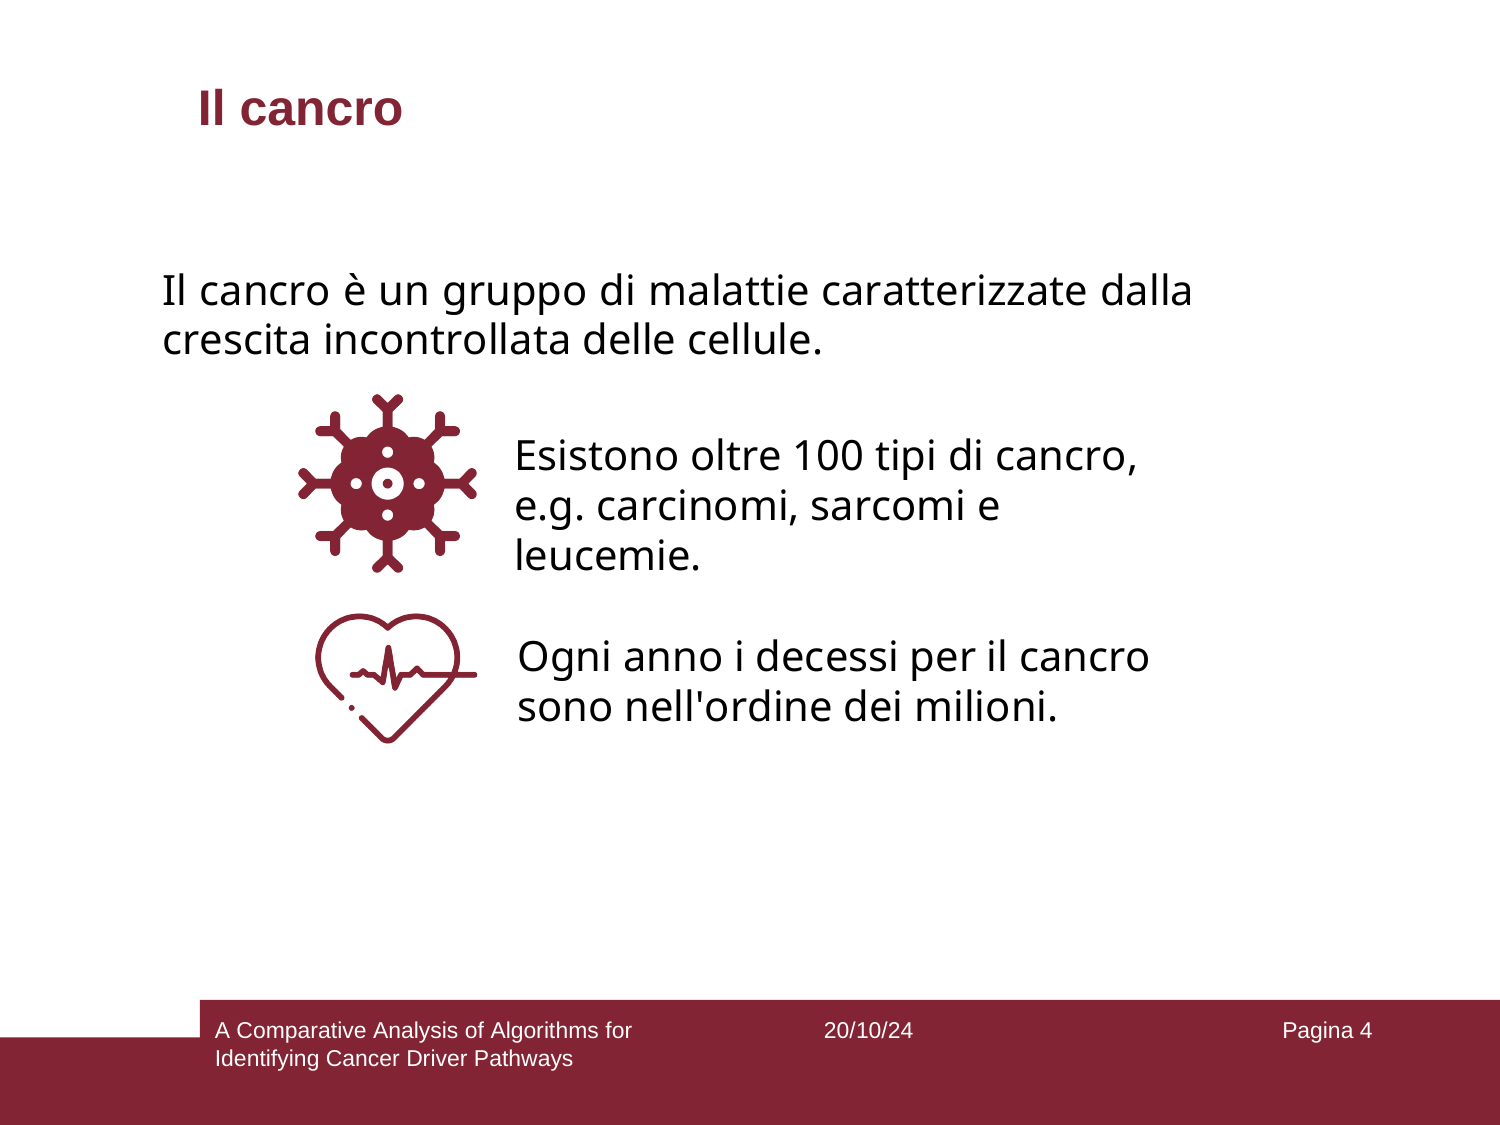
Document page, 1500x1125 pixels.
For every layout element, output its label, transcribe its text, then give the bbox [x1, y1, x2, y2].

text_box Il cancro è un gruppo di malattie caratterizzate dalla crescita incontrollata delle cellule. [147, 255, 1359, 371]
picture [297, 393, 477, 573]
text_box 20/10/24 [712, 1008, 1026, 1084]
text_box A Comparative Analysis of Algorithms for Identifying Cancer Driver Pathways [199, 1008, 676, 1084]
text_box Esistono oltre 100 tipi di cancro, e.g. carcinomi, sarcomi e leucemie. [499, 421, 1206, 586]
text_box Ogni anno i decessi per il cancro sono nell'ordine dei milioni. [503, 622, 1203, 788]
text_box Pagina <number> [1074, 1008, 1388, 1084]
title Il cancro [183, 67, 1400, 150]
picture [314, 596, 479, 761]
